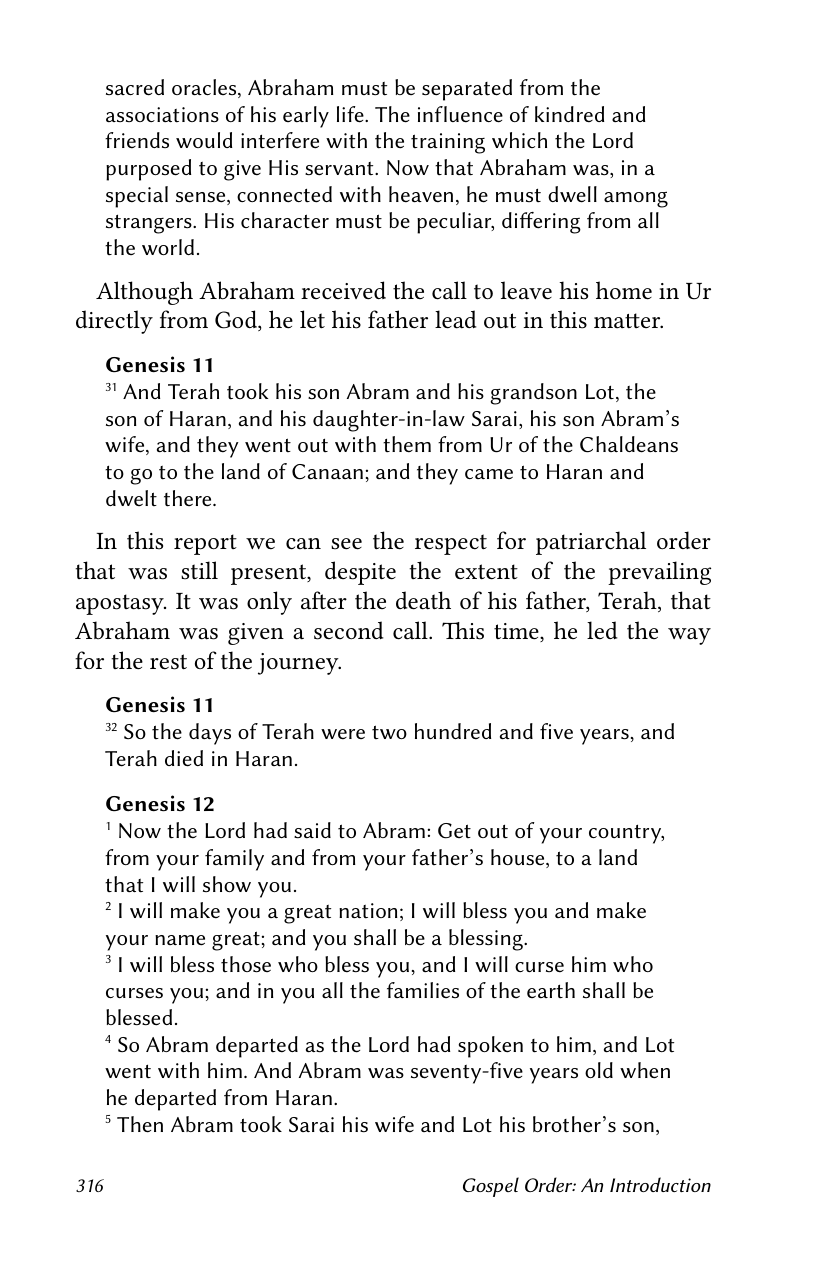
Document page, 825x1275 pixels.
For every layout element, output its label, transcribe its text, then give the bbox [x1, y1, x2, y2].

text Genesis 11 [105, 692, 712, 718]
text sacred oracles, Abraham must be separated from the associations of his early life. The influence of kindred and friends would interfere with the training which the Lord purposed to give His servant. Now that Abraham was, in a special sense, connected with heaven, he must dwell among strangers. His character must be peculiar, differing from all the world. [105, 75, 682, 261]
text 32 So the days of Terah were two hundred and five years, and Terah died in Haran. [105, 719, 682, 772]
text 5 Then Abram took Sarai his wife and Lot his brother’s son, [105, 1112, 682, 1138]
text In this report we can see the respect for patriarchal order that was still present, despite the extent of the prevailing apostasy. It was only after the death of his father, Terah, that Abraham was given a second call. This time, he led the way for the rest of the journey. [75, 527, 712, 676]
text Although Abraham received the call to leave his home in Ur directly from God, he let his father lead out in this matter. [75, 277, 712, 335]
text 4 So Abram departed as the Lord had spoken to him, and Lot went with him. And Abram was seventy-five years old when he departed from Haran. [105, 1032, 682, 1111]
text 1 Now the Lord had said to Abram: Get out of your country, from your family and from your father’s house, to a land that I will show you. [105, 818, 682, 898]
text 3 I will bless those who bless you, and I will curse him who curses you; and in you all the families of the earth shall be blessed. [105, 952, 682, 1031]
text 2 I will make you a great nation; I will bless you and make your name great; and you shall be a blessing. [105, 898, 682, 951]
text 31 And Terah took his son Abram and his grandson Lot, the son of Haran, and his daughter-in-law Sarai, his son Abram’s wife, and they went out with them from Ur of the Chaldeans to go to the land of Canaan; and they came to Haran and dwelt there. [105, 379, 682, 512]
text Genesis 12 [105, 791, 712, 817]
text Genesis 11 [105, 351, 712, 378]
